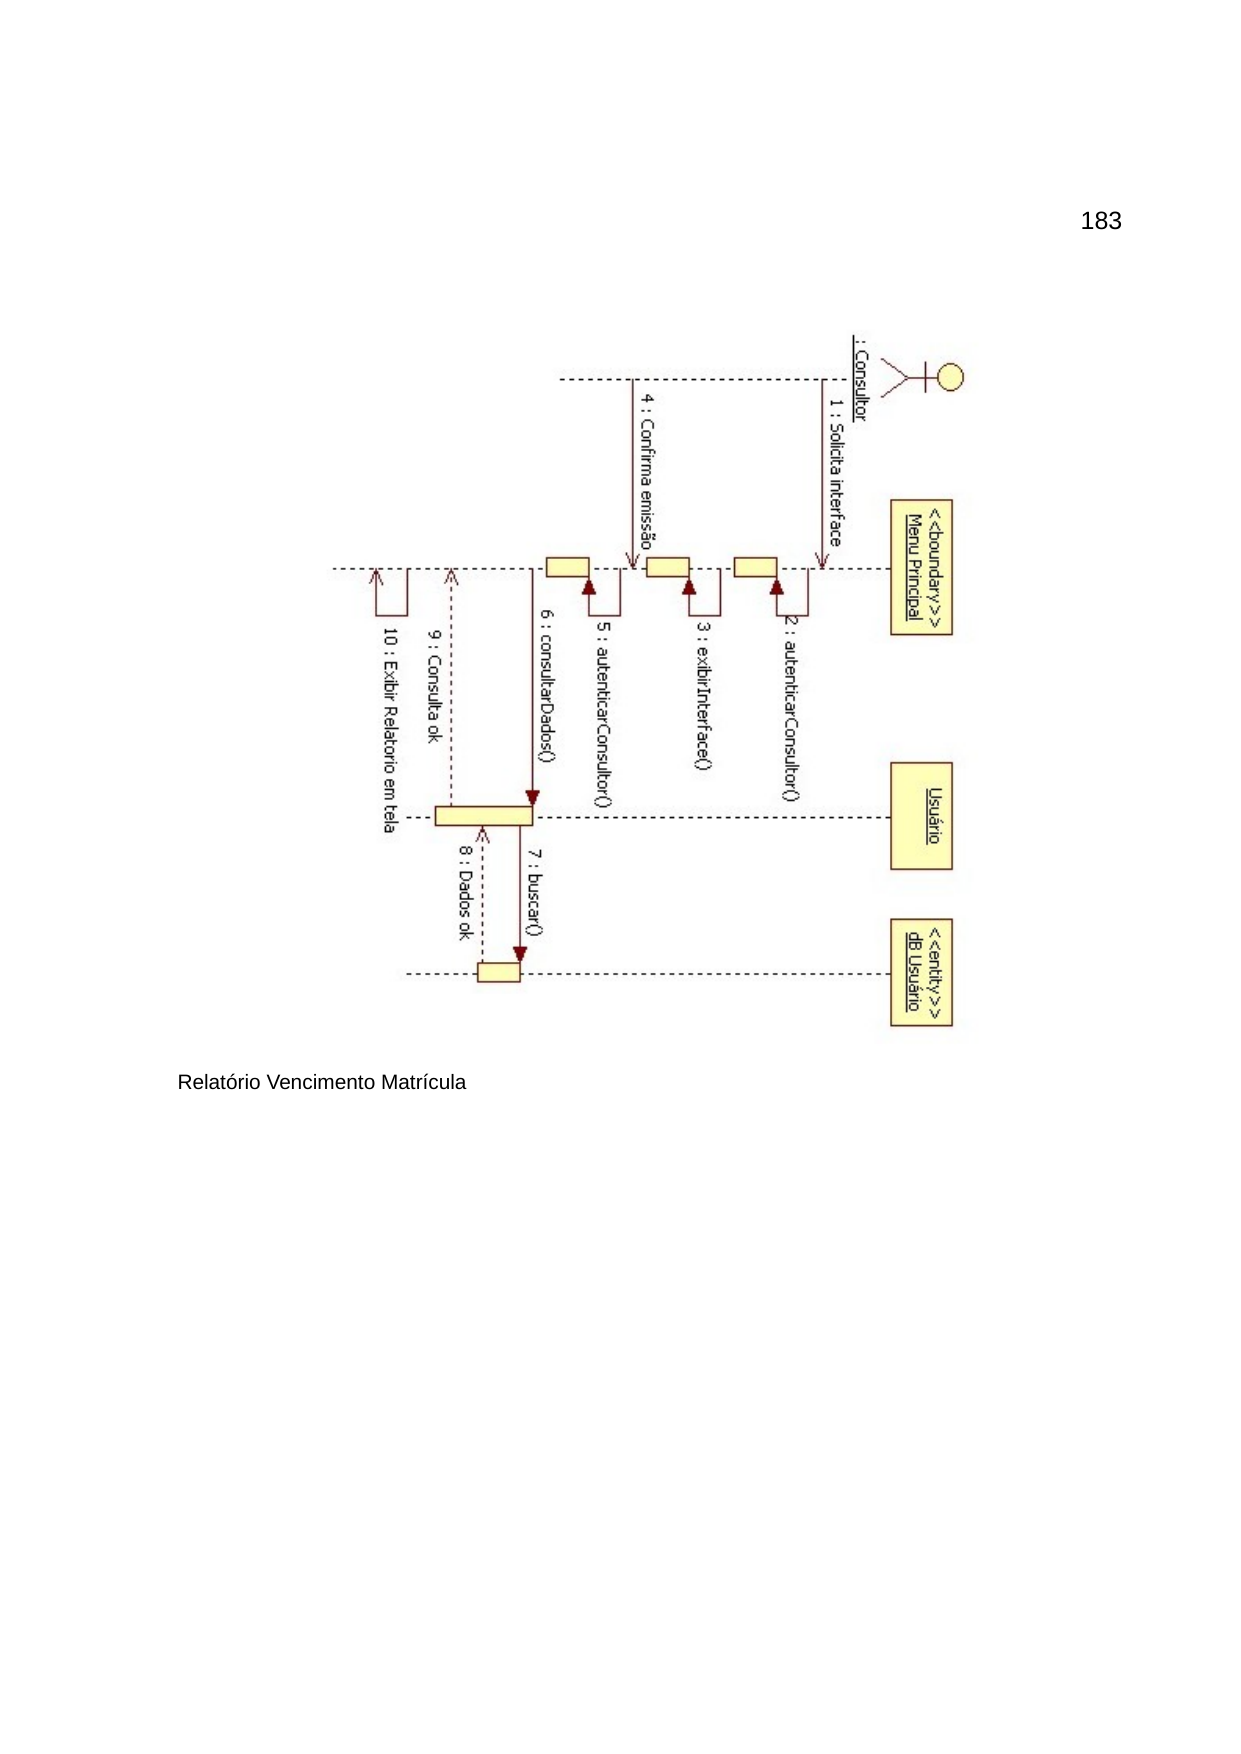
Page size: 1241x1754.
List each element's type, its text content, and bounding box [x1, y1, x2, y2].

picture [302, 293, 997, 1058]
text Relatório Vencimento Matrícula [177, 1058, 1122, 1094]
